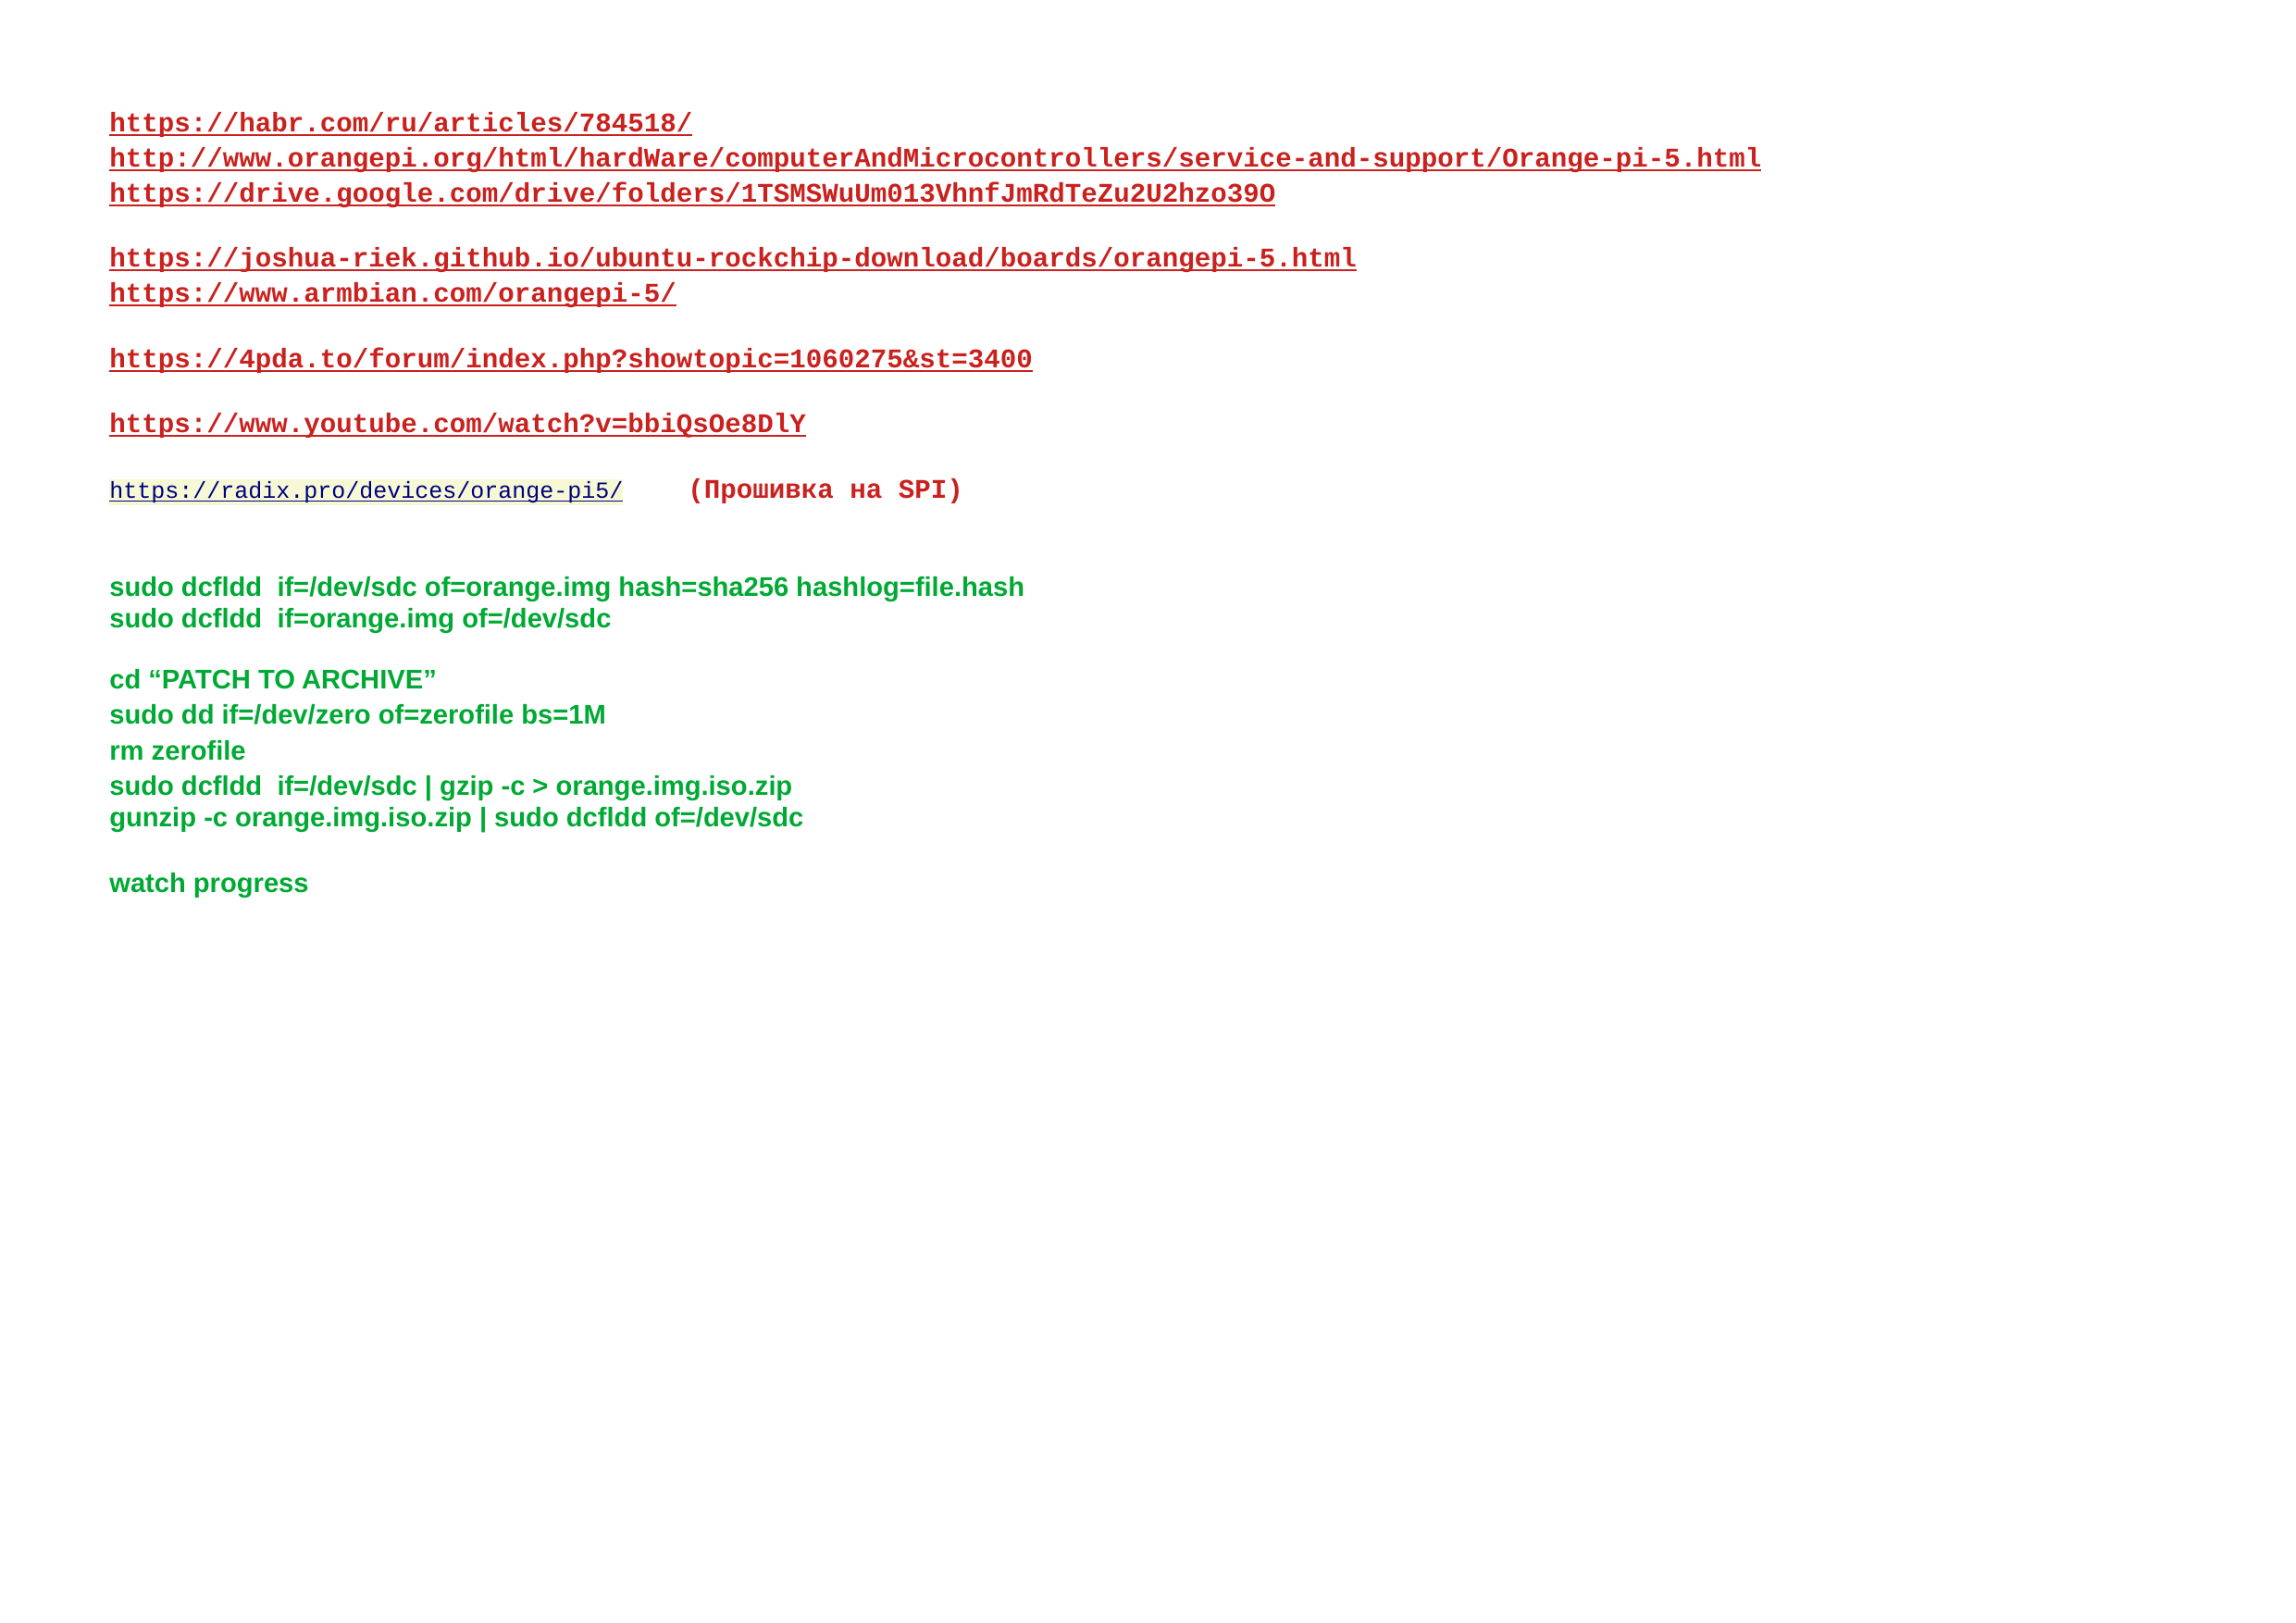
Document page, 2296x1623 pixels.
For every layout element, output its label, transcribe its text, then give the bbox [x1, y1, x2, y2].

text https://drive.google.com/drive/folders/1TSMSWuUm013VhnfJmRdTeZu2U2hzo39O [109, 180, 2186, 210]
text watch progress [109, 867, 2186, 898]
text https://joshua-riek.github.io/ubuntu-rockchip-download/boards/orangepi-5.html [109, 244, 2186, 275]
text https://habr.com/ru/articles/784518/ [109, 109, 2186, 140]
text https://4pda.to/forum/index.php?showtopic=1060275&st=3400 [109, 345, 2186, 376]
text https://www.youtube.com/watch?v=bbiQsOe8DlY [109, 410, 2186, 440]
text сd “PATCH TO ARCHIVE” [109, 663, 2186, 694]
subtitle sudo dcfldd if=orange.img of=/dev/sdc [109, 602, 2186, 633]
text https://www.armbian.com/orangepi-5/ [109, 279, 2186, 310]
text sudo dd if=/dev/zero of=zerofile bs=1M [109, 699, 2186, 730]
text http://www.orangepi.org/html/hardWare/computerAndMicrocontrollers/service-and-support/Orange-pi-5.html [109, 144, 2186, 175]
subtitle sudo dcfldd if=/dev/sdc of=orange.img hash=sha256 hashlog=file.hash [109, 571, 2186, 602]
text gunzip -c orange.img.iso.zip | sudo dcfldd of=/dev/sdc [109, 801, 2186, 832]
text rm zerofile [109, 735, 2186, 765]
subtitle sudo dcfldd if=/dev/sdc | gzip -c > orange.img.iso.zip [109, 770, 2186, 801]
text https://radix.pro/devices/orange-pi5/ (Прошивка на SPI) [109, 476, 2186, 506]
